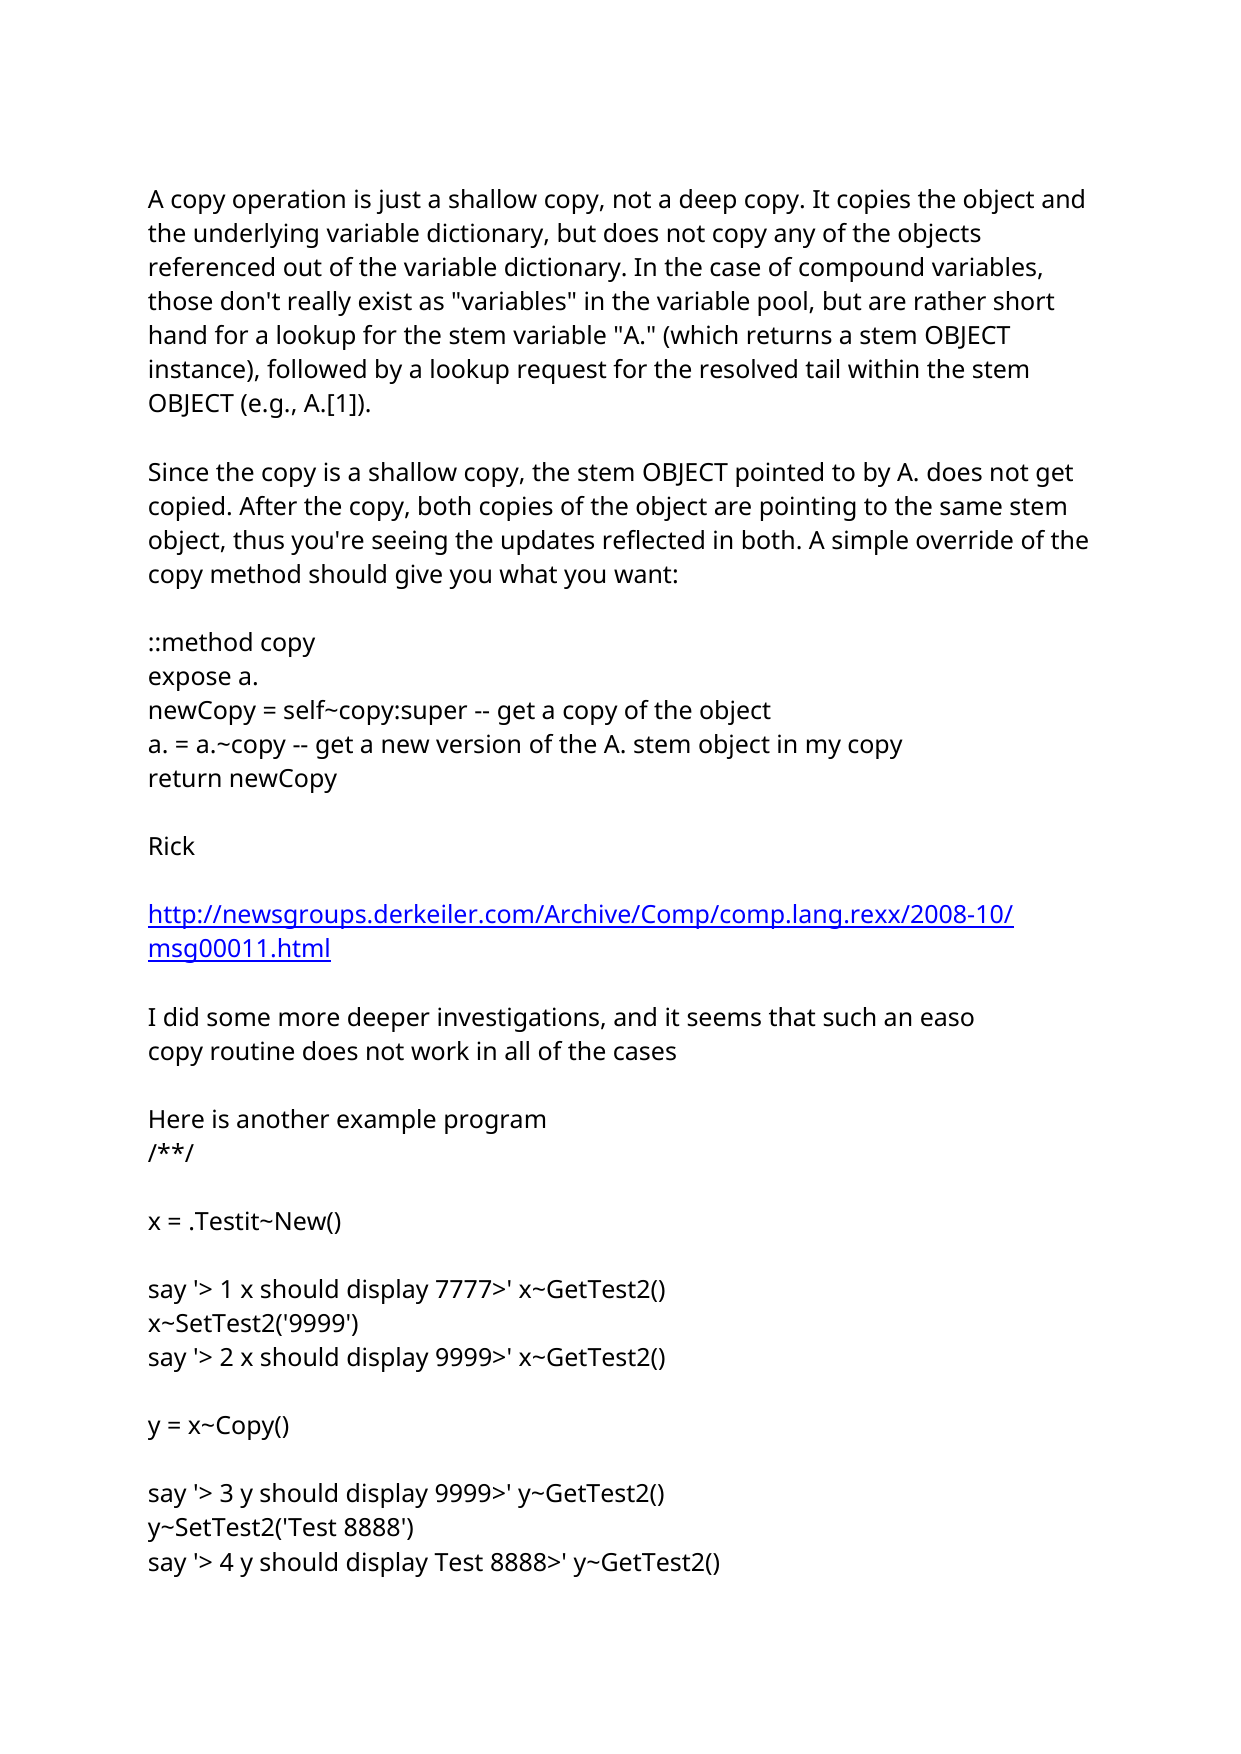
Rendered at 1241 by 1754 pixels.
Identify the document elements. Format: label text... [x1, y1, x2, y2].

text I did some more deeper investigations, and it seems that such an easo copy routine does not work in all of the cases Here is another example program /**/ x = .Testit~New() say '> 1 x should display 7777>' x~GetTest2() x~SetTest2('9999') say '> 2 x should display 9999>' x~GetTest2() y = x~Copy() say '> 3 y should display 9999>' y~GetTest2() y~SetTest2('Test 8888') say '> 4 y should display Test 8888>' y~GetTest2() [148, 999, 1093, 1578]
text http://newsgroups.derkeiler.com/Archive/Comp/comp.lang.rexx/2008-10/msg00011.html [148, 897, 1093, 965]
text A copy operation is just a shallow copy, not a deep copy. It copies the object and the underlying variable dictionary, but does not copy any of the objects referenced out of the variable dictionary. In the case of compound variables, those don't really exist as "variables" in the variable pool, but are rather short hand for a lookup for the stem variable "A." (which returns a stem OBJECT instance), followed by a lookup request for the resolved tail within the stem OBJECT (e.g., A.[1]). Since the copy is a shallow copy, the stem OBJECT pointed to by A. does not get copied. After the copy, both copies of the object are pointing to the same stem object, thus you're seeing the updates reflected in both. A simple override of the copy method should give you what you want: ::method copy expose a. newCopy = self~copy:super -- get a copy of the object a. = a.~copy -- get a new version of the A. stem object in my copy return newCopy Rick [148, 182, 1093, 863]
